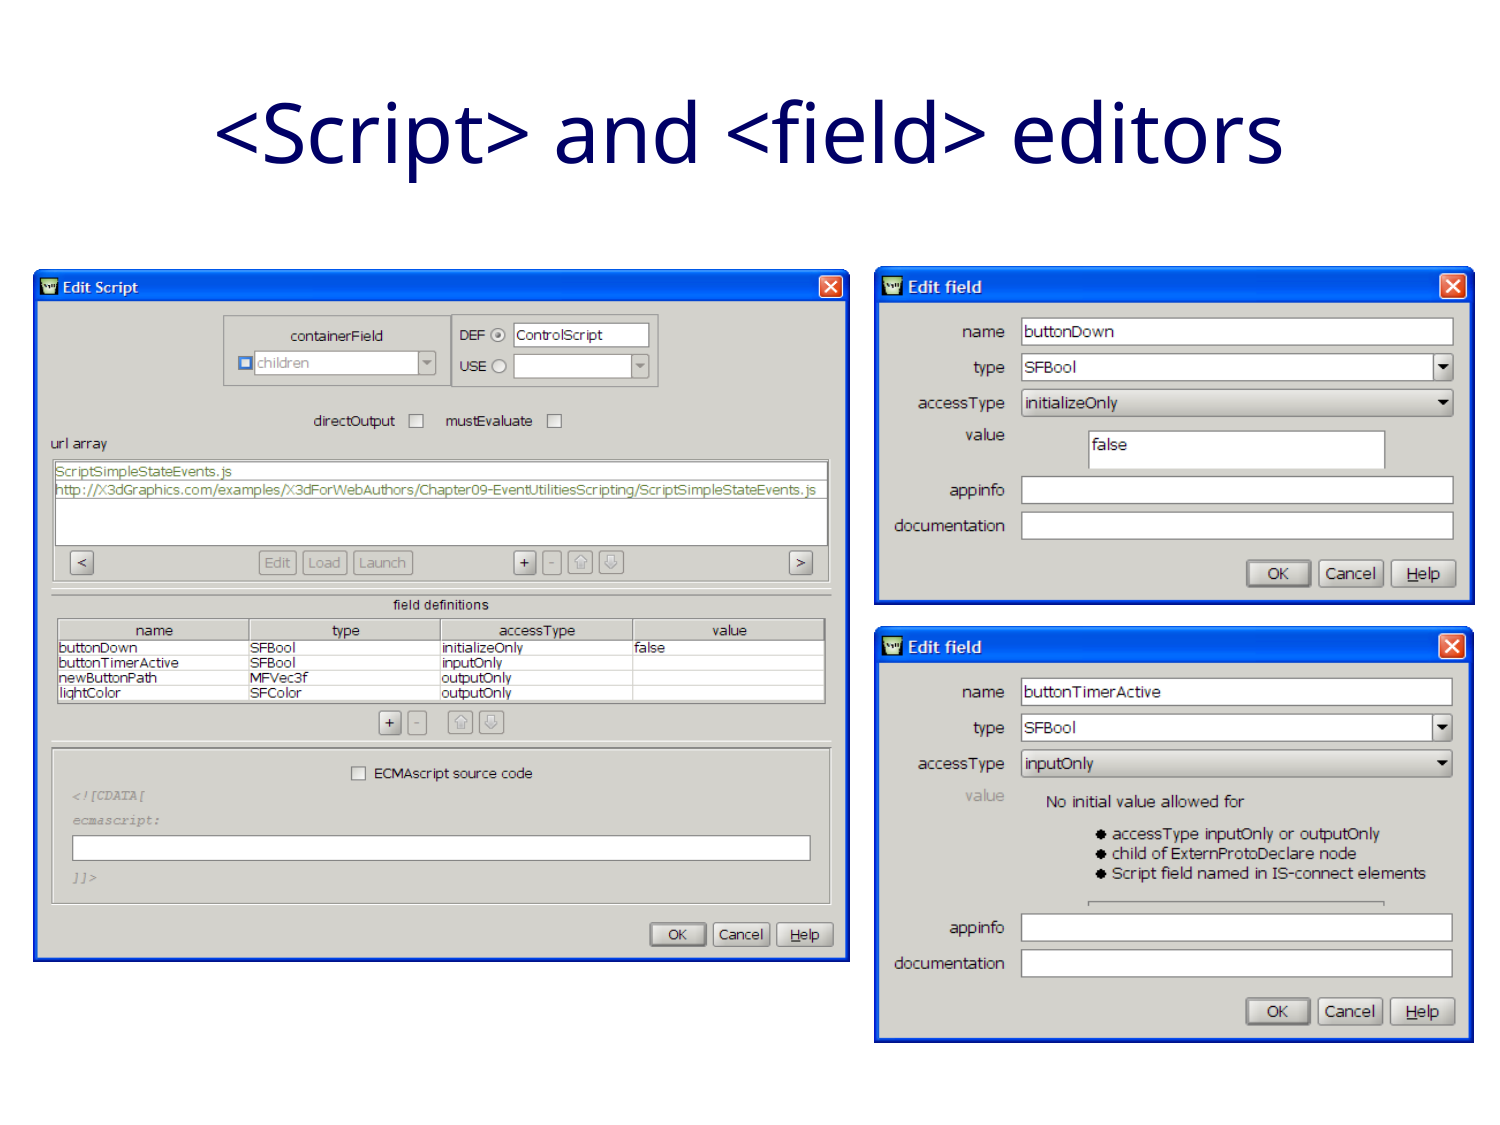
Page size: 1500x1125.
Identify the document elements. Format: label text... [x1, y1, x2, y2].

picture [33, 269, 850, 962]
picture [874, 266, 1475, 605]
picture [874, 626, 1474, 1043]
title <Script> and <field> editors [112, 37, 1388, 226]
